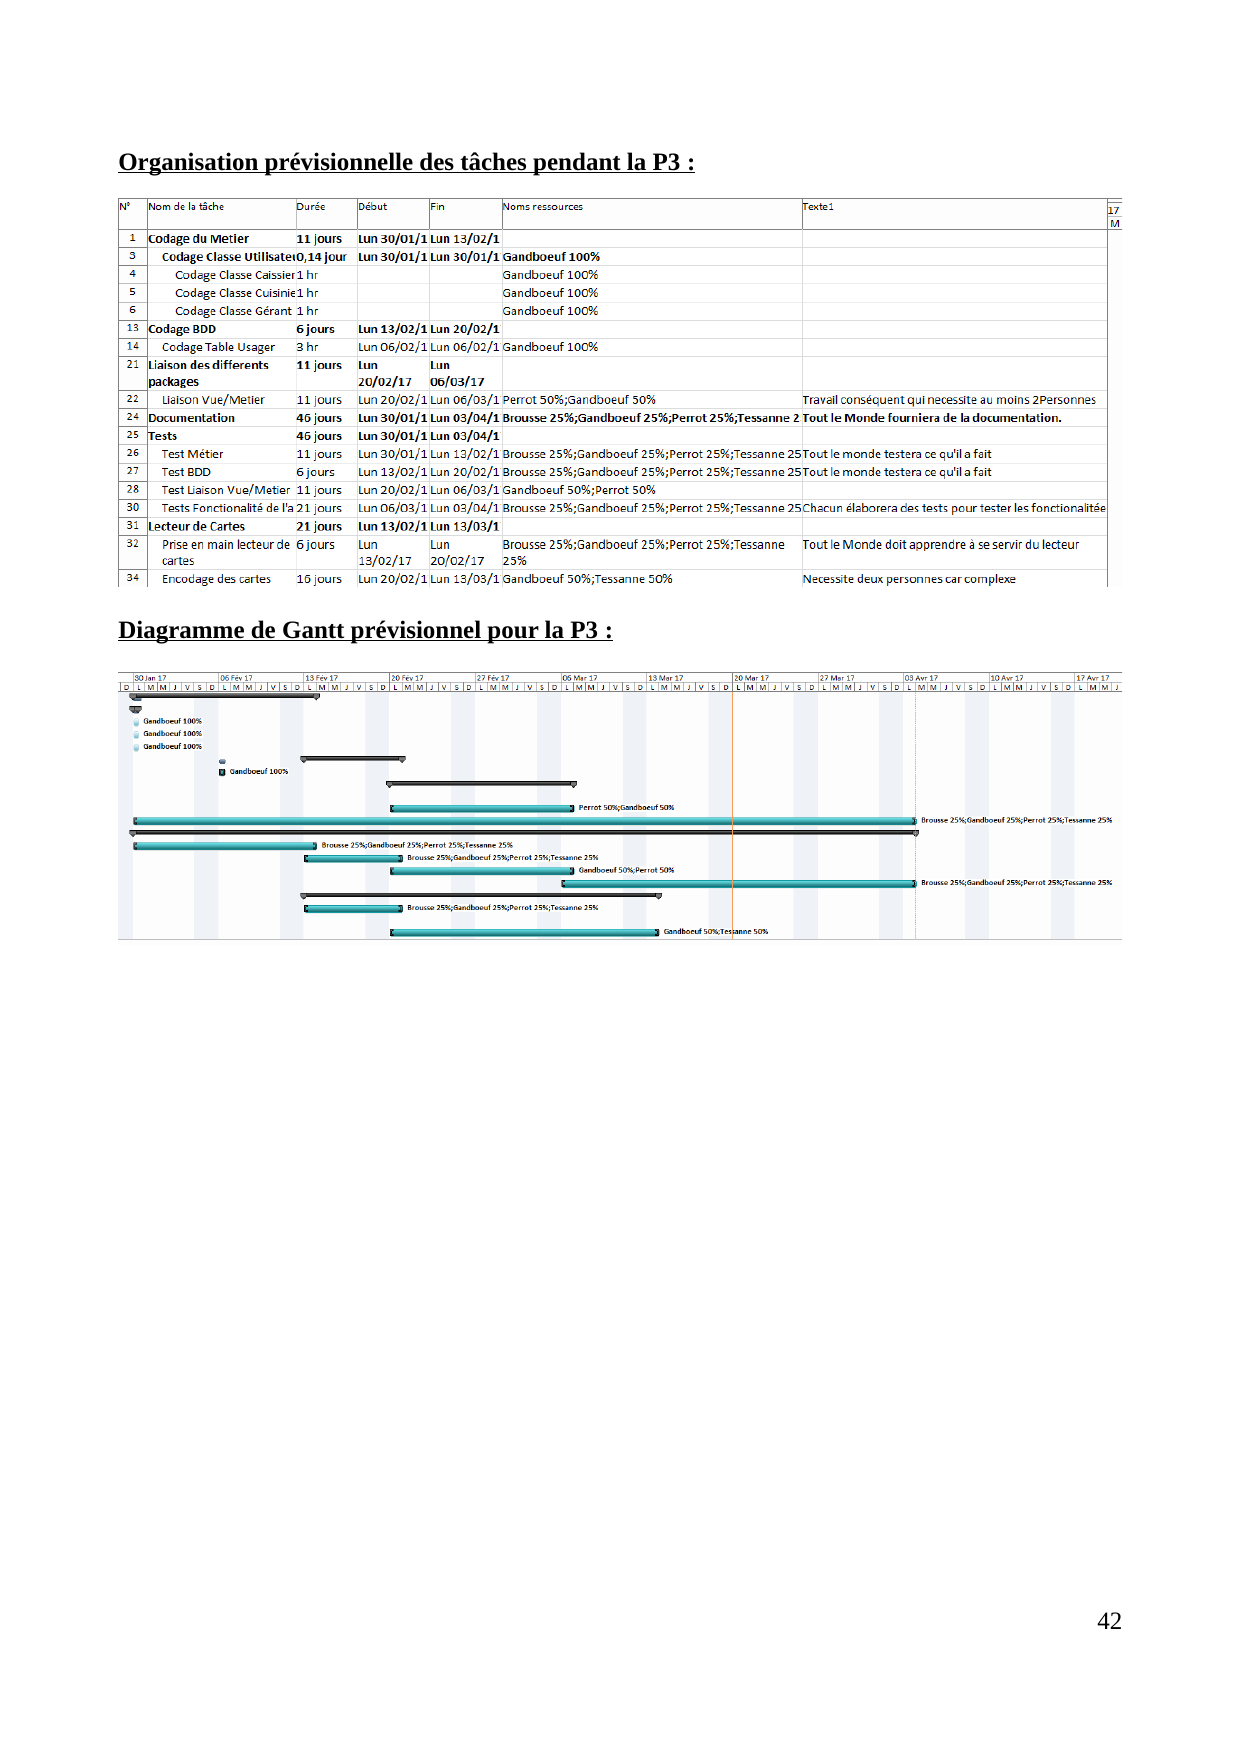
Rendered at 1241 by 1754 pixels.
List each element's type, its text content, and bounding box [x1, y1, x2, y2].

text Diagramme de Gantt prévisionnel pour la P3 : [118, 615, 1122, 644]
text Organisation prévisionnelle des tâches pendant la P3 : [118, 147, 1122, 176]
picture [118, 672, 1123, 945]
picture [118, 198, 1123, 587]
